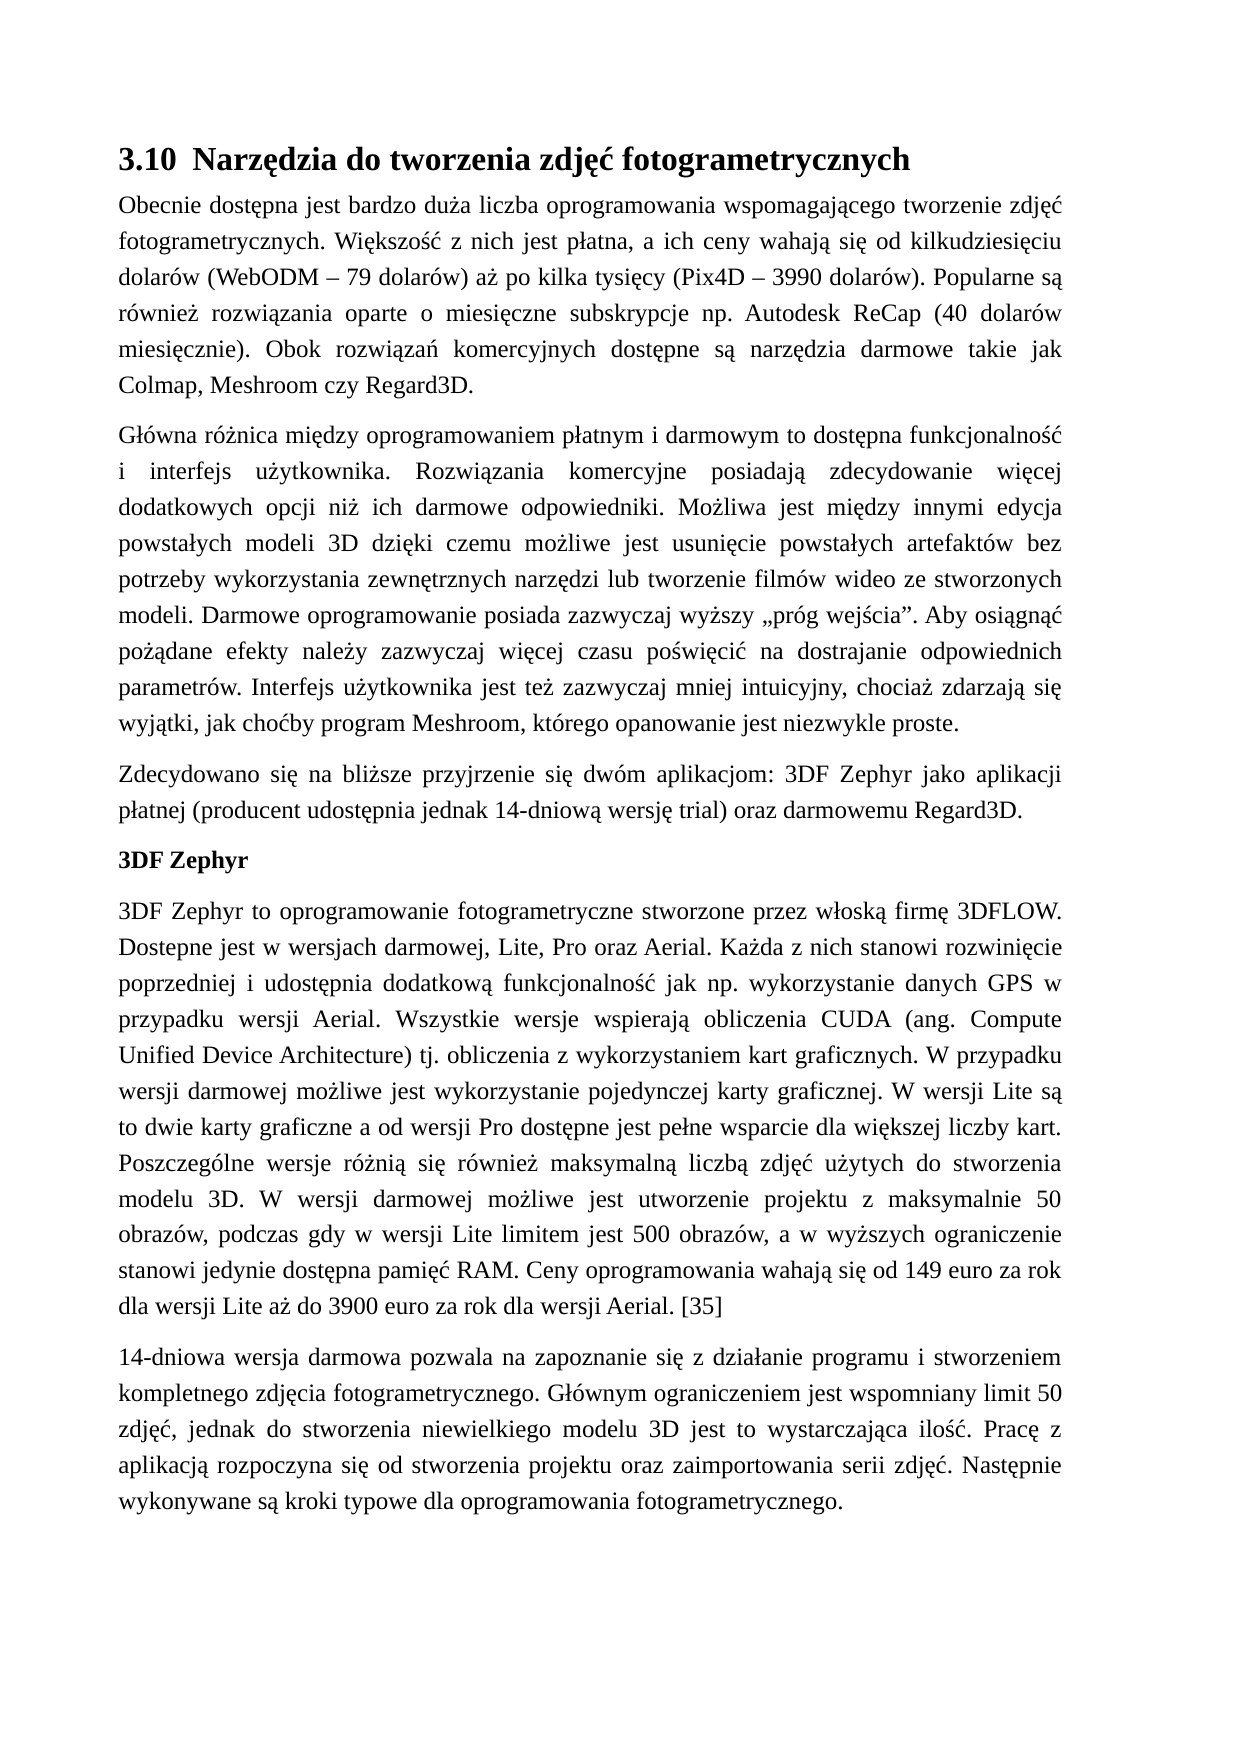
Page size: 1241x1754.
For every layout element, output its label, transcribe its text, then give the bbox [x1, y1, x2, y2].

text 3DF Zephyr to oprogramowanie fotogrametryczne stworzone przez włoską firmę 3DFLOW. Dostepne jest w wersjach darmowej, Lite, Pro oraz Aerial. Każda z nich stanowi rozwinięcie poprzedniej i udostępnia dodatkową funkcjonalność jak np. wykorzystanie danych GPS w przypadku wersji Aerial. Wszystkie wersje wspierają obliczenia CUDA (ang. Compute Unified Device Architecture) tj. obliczenia z wykorzystaniem kart graficznych. W przypadku wersji darmowej możliwe jest wykorzystanie pojedynczej karty graficznej. W wersji Lite są to dwie karty graficzne a od wersji Pro dostępne jest pełne wsparcie dla większej liczby kart. Poszczególne wersje różnią się również maksymalną liczbą zdjęć użytych do stworzenia modelu 3D. W wersji darmowej możliwe jest utworzenie projektu z maksymalnie 50 obrazów, podczas gdy w wersji Lite limitem jest 500 obrazów, a w wyższych ograniczenie stanowi jedynie dostępna pamięć RAM. Ceny oprogramowania wahają się od 149 euro za rok dla wersji Lite aż do 3900 euro za rok dla wersji Aerial. [35] [118, 896, 1063, 1320]
subtitle Narzędzia do tworzenia zdjęć fotogrametrycznych [118, 139, 1063, 178]
text Zdecydowano się na bliższe przyjrzenie się dwóm aplikacjom: 3DF Zephyr jako aplikacji płatnej (producent udostępnia jednak 14-dniową wersję trial) oraz darmowemu Regard3D. [118, 759, 1063, 823]
text 3DF Zephyr [118, 845, 1063, 874]
text Obecnie dostępna jest bardzo duża liczba oprogramowania wspomagającego tworzenie zdjęć fotogrametrycznych. Większość z nich jest płatna, a ich ceny wahają się od kilkudziesięciu dolarów (WebODM – 79 dolarów) aż po kilka tysięcy (Pix4D – 3990 dolarów). Popularne są również rozwiązania oparte o miesięczne subskrypcje np. Autodesk ReCap (40 dolarów miesięcznie). Obok rozwiązań komercyjnych dostępne są narzędzia darmowe takie jak Colmap, Meshroom czy Regard3D. [118, 190, 1063, 398]
text Główna różnica między oprogramowaniem płatnym i darmowym to dostępna funkcjonalność i interfejs użytkownika. Rozwiązania komercyjne posiadają zdecydowanie więcej dodatkowych opcji niż ich darmowe odpowiedniki. Możliwa jest między innymi edycja powstałych modeli 3D dzięki czemu możliwe jest usunięcie powstałych artefaktów bez potrzeby wykorzystania zewnętrznych narzędzi lub tworzenie filmów wideo ze stworzonych modeli. Darmowe oprogramowanie posiada zazwyczaj wyższy „próg wejścia”. Aby osiągnąć pożądane efekty należy zazwyczaj więcej czasu poświęcić na dostrajanie odpowiednich parametrów. Interfejs użytkownika jest też zazwyczaj mniej intuicyjny, chociaż zdarzają się wyjątki, jak choćby program Meshroom, którego opanowanie jest niezwykle proste. [118, 421, 1063, 737]
text 14-dniowa wersja darmowa pozwala na zapoznanie się z działanie programu i stworzeniem kompletnego zdjęcia fotogrametrycznego. Głównym ograniczeniem jest wspomniany limit 50 zdjęć, jednak do stworzenia niewielkiego modelu 3D jest to wystarczająca ilość. Pracę z aplikacją rozpoczyna się od stworzenia projektu oraz zaimportowania serii zdjęć. Następnie wykonywane są kroki typowe dla oprogramowania fotogrametrycznego. [118, 1342, 1063, 1515]
